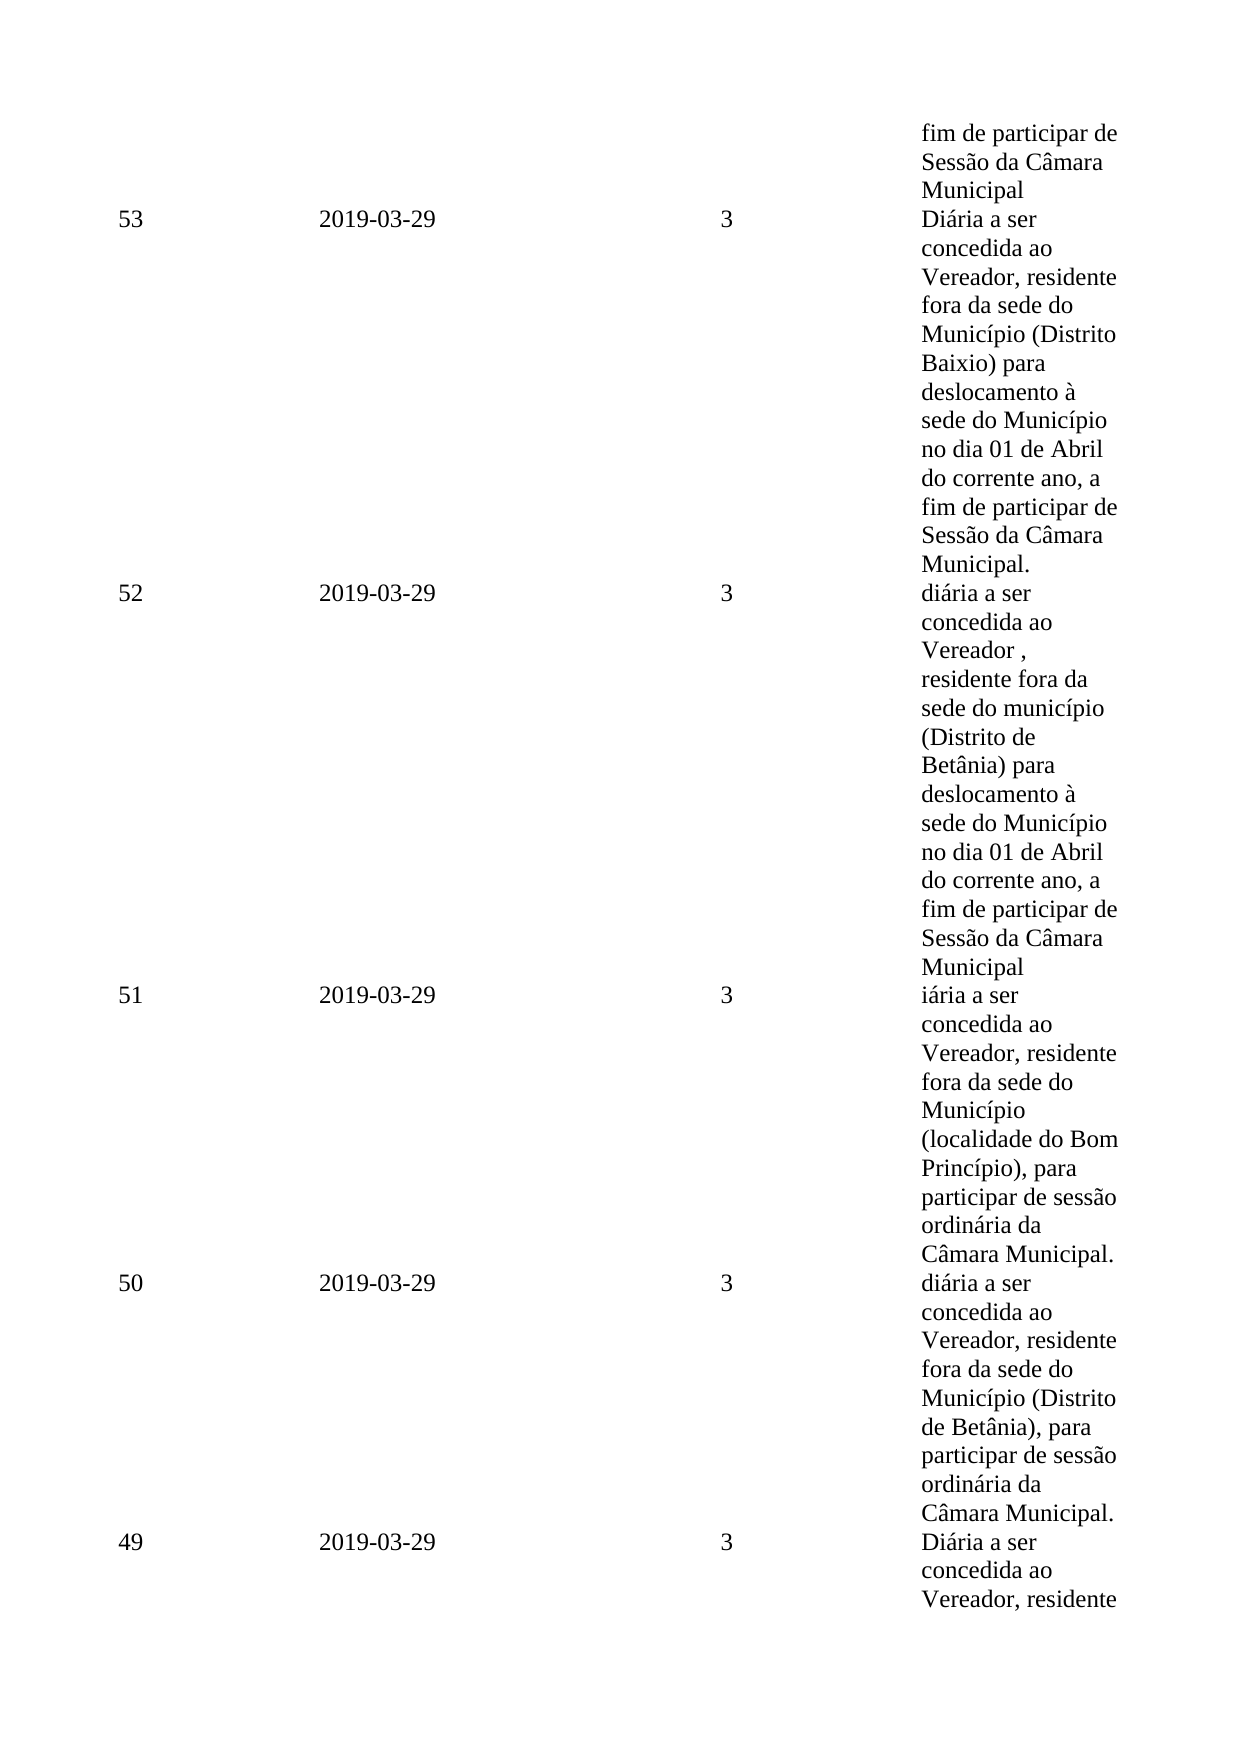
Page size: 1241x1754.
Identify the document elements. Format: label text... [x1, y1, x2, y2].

table_cell [520, 118, 720, 204]
table_cell 2019-03-29 [319, 204, 519, 578]
table_cell 2019-03-29 [319, 578, 519, 981]
table_cell [520, 578, 720, 981]
table_cell 2019-03-29 [319, 1527, 519, 1613]
table_cell [520, 1268, 720, 1527]
table_cell diária a ser concedida ao Vereador, residente fora da sede do Município (Distrito de Betânia), para participar de sessão ordinária da Câmara Municipal. [921, 1268, 1122, 1527]
table_cell [520, 204, 720, 578]
table_cell 52 [118, 578, 319, 981]
table_cell 3 [720, 1268, 921, 1527]
table_cell 53 [118, 204, 319, 578]
table_cell [520, 981, 720, 1268]
table_cell iária a ser concedida ao Vereador, residente fora da sede do Município (localidade do Bom Princípio), para participar de sessão ordinária da Câmara Municipal. [921, 981, 1122, 1268]
table_cell 50 [118, 1268, 319, 1527]
table_cell 3 [720, 204, 921, 578]
table_cell [319, 118, 519, 204]
table_cell 49 [118, 1527, 319, 1613]
table_cell 51 [118, 981, 319, 1268]
table_cell 2019-03-29 [319, 981, 519, 1268]
table_cell [118, 118, 319, 204]
table_cell 3 [720, 981, 921, 1268]
table_cell diária a ser concedida ao Vereador , residente fora da sede do município (Distrito de Betânia) para deslocamento à sede do Município no dia 01 de Abril do corrente ano, a fim de participar de Sessão da Câmara Municipal [921, 578, 1122, 981]
table_cell [520, 1527, 720, 1613]
table_cell Diária a ser concedida ao Vereador, residente fora da sede do Município (Distrito Baixio) para deslocamento à sede do Município no dia 01 de Abril do corrente ano, a fim de participar de Sessão da Câmara Municipal. [921, 204, 1122, 578]
table_cell [720, 118, 921, 204]
table_cell Diária a ser concedida ao Vereador, residente [921, 1527, 1122, 1613]
table_cell 3 [720, 1527, 921, 1613]
table_cell 3 [720, 578, 921, 981]
table_cell fim de participar de Sessão da Câmara Municipal [921, 118, 1122, 204]
table_cell 2019-03-29 [319, 1268, 519, 1527]
